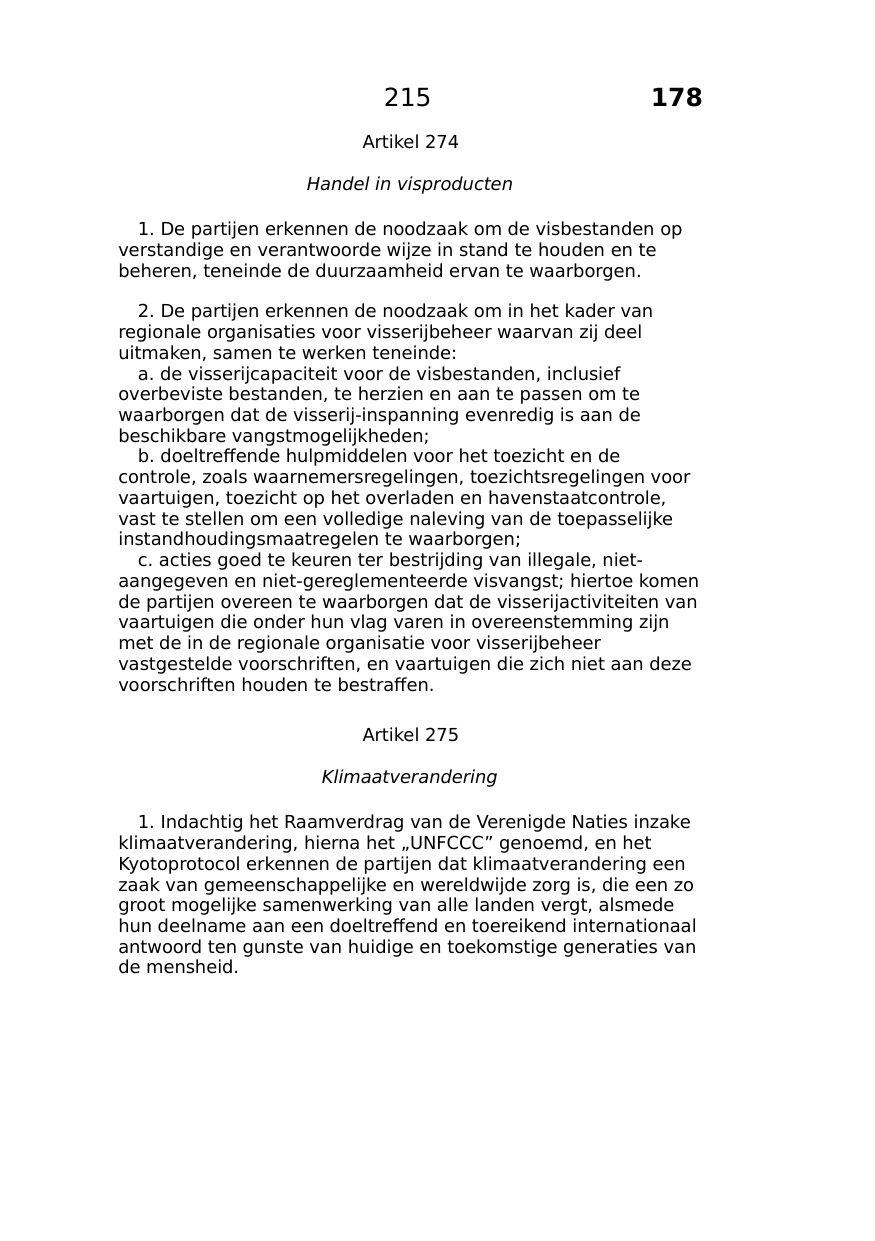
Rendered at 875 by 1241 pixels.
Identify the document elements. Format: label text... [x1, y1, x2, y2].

text 2. De partijen erkennen de noodzaak om in het kader van regionale organisaties voor visserijbeheer waarvan zij deel uitmaken, samen te werken teneinde: [118, 301, 703, 363]
text c. acties goed te keuren ter bestrijding van illegale, niet-aangegeven en niet-gereglementeerde visvangst; hiertoe komen de partijen overeen te waarborgen dat de visserijactiviteiten van vaartuigen die onder hun vlag varen in overeenstemming zijn met de in de regionale organisatie voor visserijbeheer vastgestelde voorschriften, en vaartuigen die zich niet aan deze voorschriften houden te bestraffen. [118, 550, 703, 695]
text 1. De partijen erkennen de noodzaak om de visbestanden op verstandige en verantwoorde wijze in stand te houden en te beheren, teneinde de duurzaamheid ervan te waarborgen. [118, 219, 703, 281]
text b. doeltreffende hulpmiddelen voor het toezicht en de controle, zoals waarnemersregelingen, toezichtsregelingen voor vaartuigen, toezicht op het overladen en havenstaatcontrole, vast te stellen om een volledige naleving van de toepasselijke instandhoudingsmaatregelen te waarborgen; [118, 446, 703, 550]
subtitle Artikel 274 Handel in visproducten [118, 132, 703, 194]
text 1. Indachtig het Raamverdrag van de Verenigde Naties inzake klimaatverandering, hierna het „UNFCCC” genoemd, en het Kyotoprotocol erkennen de partijen dat klimaatverandering een zaak van gemeenschappelijke en wereldwijde zorg is, die een zo groot mogelijke samenwerking van alle landen vergt, alsmede hun deelname aan een doeltreffend en toereikend internationaal antwoord ten gunste van huidige en toekomstige generaties van de mensheid. [118, 812, 703, 978]
subtitle Artikel 275 Klimaatverandering [118, 725, 703, 787]
text a. de visserijcapaciteit voor de visbestanden, inclusief overbeviste bestanden, te herzien en aan te passen om te waarborgen dat de visserij-inspanning evenredig is aan de beschikbare vangstmogelijkheden; [118, 363, 703, 446]
